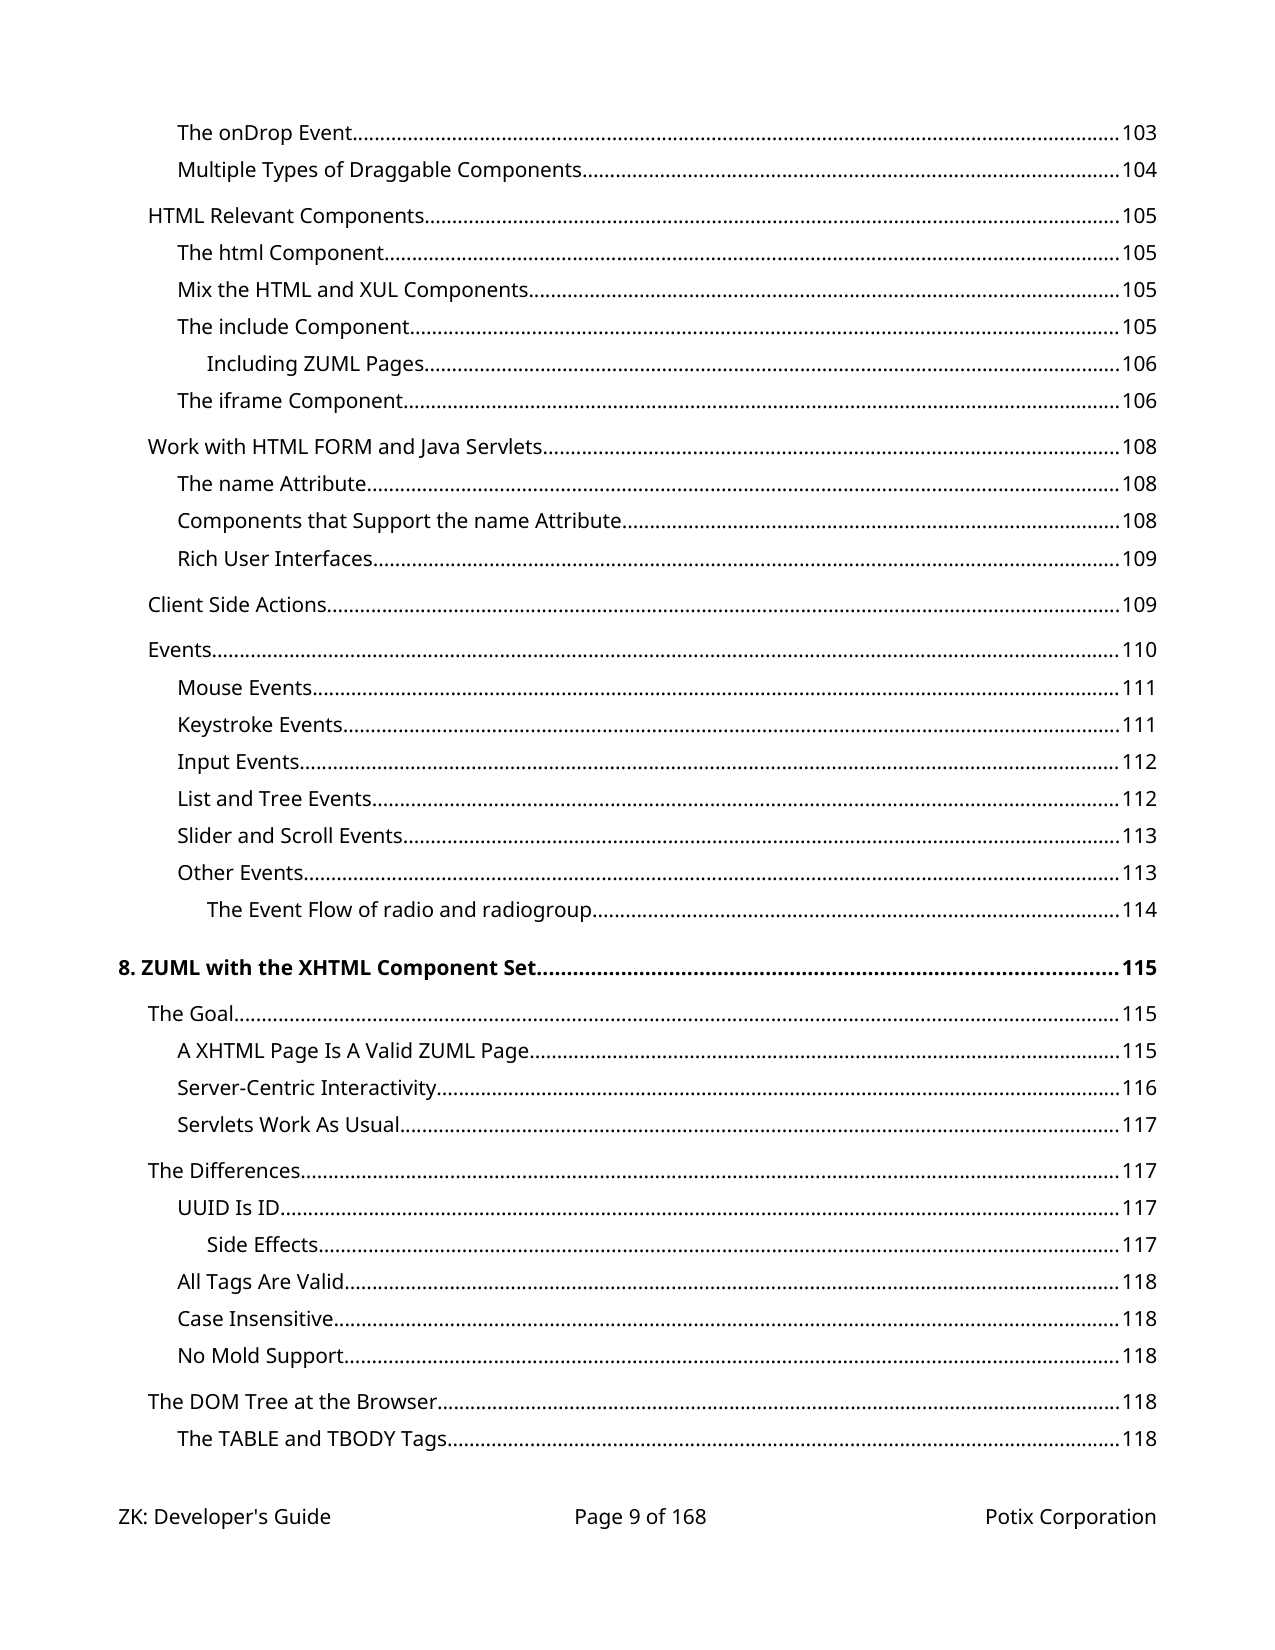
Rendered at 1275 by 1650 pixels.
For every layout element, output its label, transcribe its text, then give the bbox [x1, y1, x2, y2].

text The DOM Tree at the Browser 118 [148, 1387, 1157, 1416]
text Work with HTML FORM and Java Servlets 108 [148, 432, 1157, 461]
text The TABLE and TBODY Tags 118 [177, 1424, 1157, 1453]
text The include Component 105 [177, 312, 1157, 341]
text Client Side Actions 109 [148, 590, 1157, 618]
text The iframe Component 106 [177, 387, 1157, 415]
text Servlets Work As Usual 117 [177, 1110, 1157, 1138]
text Events 110 [148, 636, 1157, 664]
text No Mold Support 118 [177, 1341, 1157, 1370]
text Including ZUML Pages 106 [207, 349, 1157, 378]
text Server-Centric Interactivity 116 [177, 1073, 1157, 1101]
text The Differences 117 [148, 1156, 1157, 1184]
text The Event Flow of radio and radiogroup 114 [207, 895, 1157, 923]
text Input Events 112 [177, 747, 1157, 775]
text Slider and Scroll Events 113 [177, 821, 1157, 849]
text Side Effects 117 [207, 1230, 1157, 1258]
text The Goal 115 [148, 999, 1157, 1027]
text Components that Support the name Attribute 108 [177, 507, 1157, 535]
text Keystroke Events 111 [177, 710, 1157, 738]
text HTML Relevant Components 105 [148, 201, 1157, 229]
text The html Component 105 [177, 238, 1157, 266]
text All Tags Are Valid 118 [177, 1267, 1157, 1296]
text Mouse Events 111 [177, 673, 1157, 701]
text The name Attribute 108 [177, 469, 1157, 498]
text A XHTML Page Is A Valid ZUML Page 115 [177, 1036, 1157, 1064]
text The onDrop Event 103 [177, 118, 1157, 146]
text 8. ZUML with the XHTML Component Set 115 [118, 953, 1157, 981]
text Mix the HTML and XUL Components 105 [177, 275, 1157, 303]
text Multiple Types of Draggable Components 104 [177, 155, 1157, 183]
text Case Insensitive 118 [177, 1304, 1157, 1333]
text Other Events 113 [177, 858, 1157, 886]
text List and Tree Events 112 [177, 784, 1157, 812]
text UUID Is ID 117 [177, 1193, 1157, 1221]
text Rich User Interfaces 109 [177, 544, 1157, 572]
